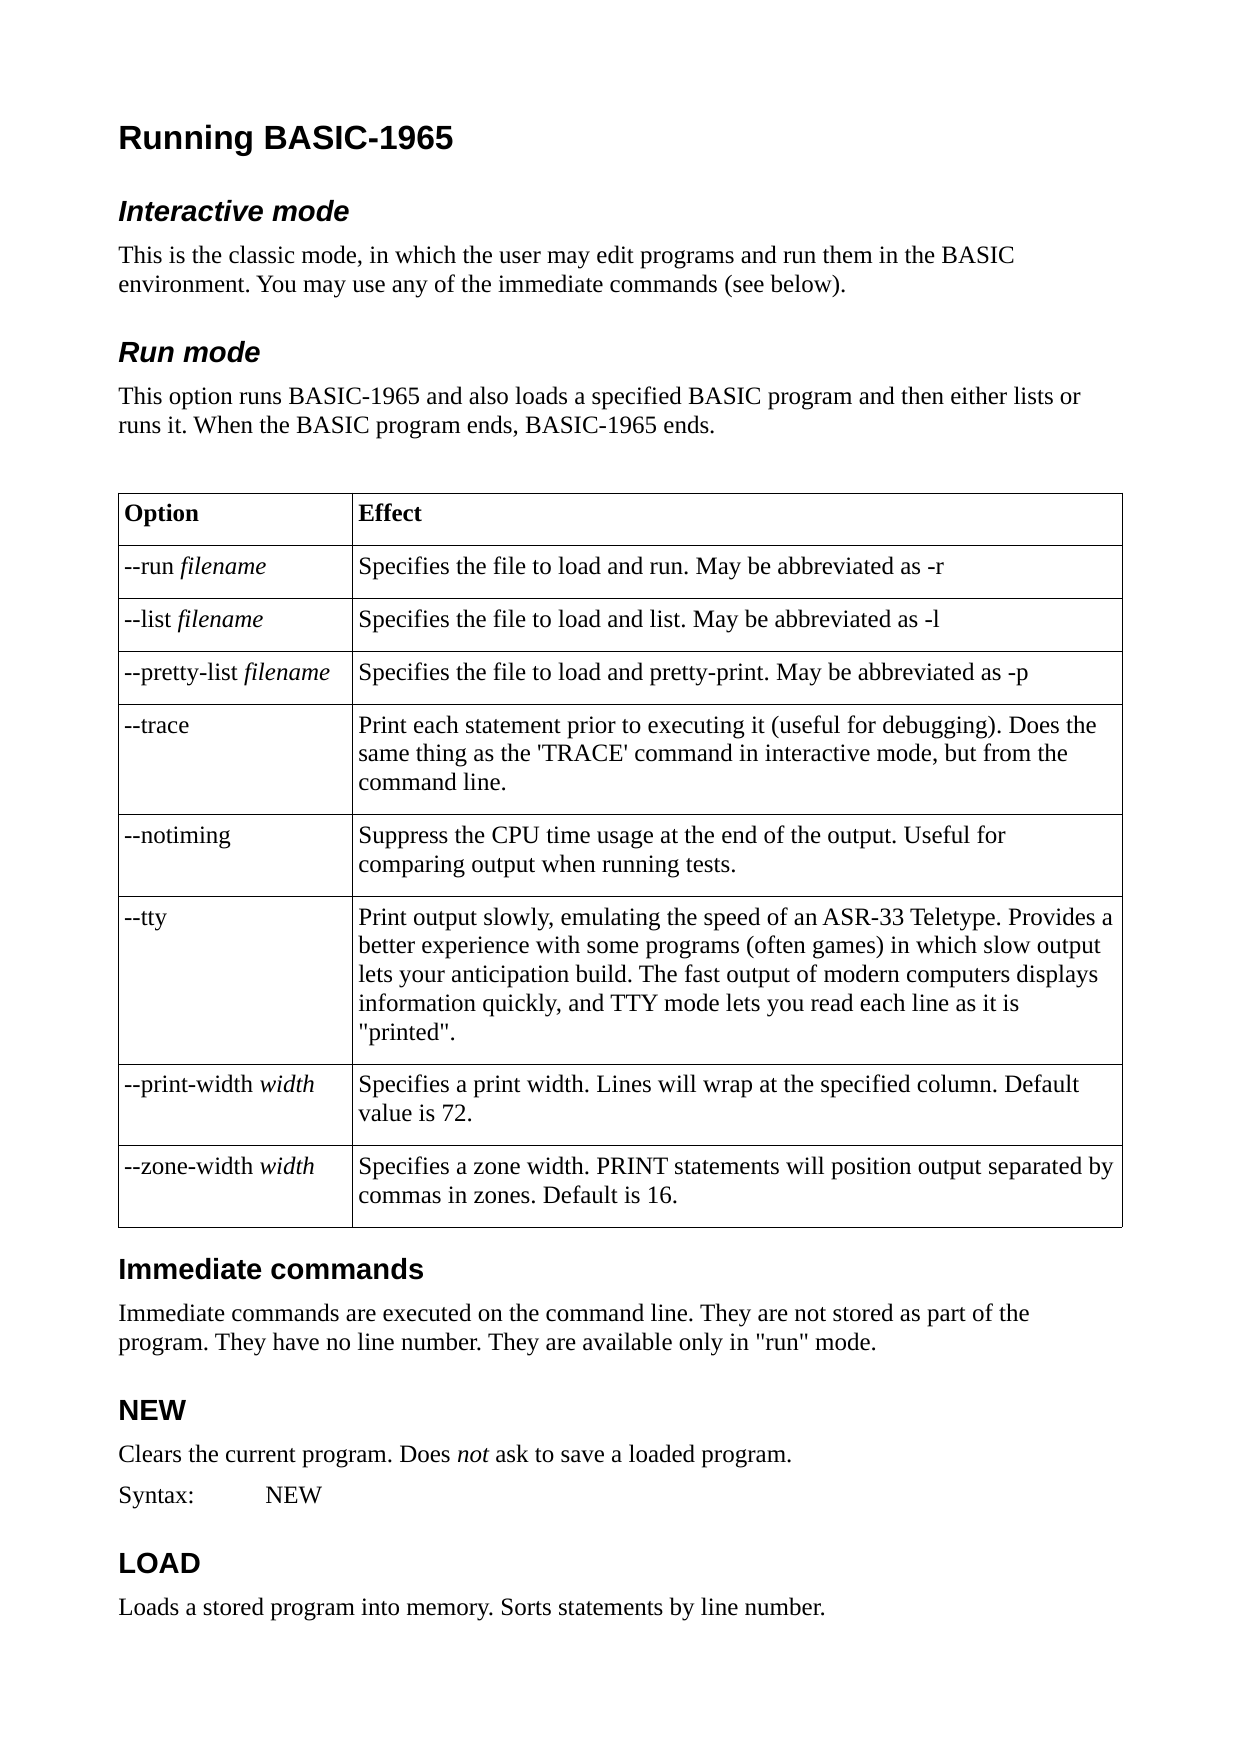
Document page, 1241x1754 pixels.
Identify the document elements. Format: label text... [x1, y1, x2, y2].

table_cell --zone-width width [119, 1146, 352, 1227]
subtitle NEW [118, 1393, 1122, 1426]
table_cell --run filename [119, 546, 352, 598]
table_cell Specifies a print width. Lines will wrap at the specified column. Default value is 72. [353, 1065, 1122, 1145]
subtitle Run mode [118, 335, 1122, 369]
table_cell Specifies the file to load and list. May be abbreviated as -l [353, 599, 1122, 651]
subtitle LOAD [118, 1546, 1122, 1580]
text Loads a stored program into memory. Sorts statements by line number. [118, 1592, 1122, 1621]
text Clears the current program. Does not ask to save a loaded program. [118, 1439, 1122, 1468]
subtitle Immediate commands [118, 1252, 1122, 1285]
subtitle Interactive mode [118, 194, 1122, 228]
table_cell Print each statement prior to executing it (useful for debugging). Does the same thing as the 'TRACE' command in interactive mode, but from the command line. [353, 705, 1122, 814]
text Syntax: NEW [118, 1480, 1122, 1509]
text This is the classic mode, in which the user may edit programs and run them in the BASIC environment. You may use any of the immediate commands (see below). [118, 240, 1122, 298]
table_cell --print-width width [119, 1065, 352, 1145]
table_header Effect [353, 494, 1122, 545]
table_cell Suppress the CPU time usage at the end of the output. Useful for comparing output when running tests. [353, 815, 1122, 896]
table_cell --tty [119, 897, 352, 1063]
table_cell --trace [119, 705, 352, 814]
table_cell --pretty-list filename [119, 652, 352, 704]
table_cell Specifies the file to load and run. May be abbreviated as -r [353, 546, 1122, 598]
text This option runs BASIC-1965 and also loads a specified BASIC program and then either lists or runs it. When the BASIC program ends, BASIC-1965 ends. [118, 381, 1122, 439]
subtitle Running BASIC-1965 [118, 118, 1122, 157]
table_cell Print output slowly, emulating the speed of an ASR-33 Teletype. Provides a better experience with some programs (often games) in which slow output lets your anticipation build. The fast output of modern computers displays information quickly, and TTY mode lets you read each line as it is "printed". [353, 897, 1122, 1063]
text Immediate commands are executed on the command line. They are not stored as part of the program. They have no line number. They are available only in "run" mode. [118, 1298, 1122, 1355]
table_cell Specifies the file to load and pretty-print. May be abbreviated as -p [353, 652, 1122, 704]
table_cell --list filename [119, 599, 352, 651]
table_header Option [119, 494, 352, 545]
table_cell --notiming [119, 815, 352, 896]
table_cell Specifies a zone width. PRINT statements will position output separated by commas in zones. Default is 16. [353, 1146, 1122, 1227]
